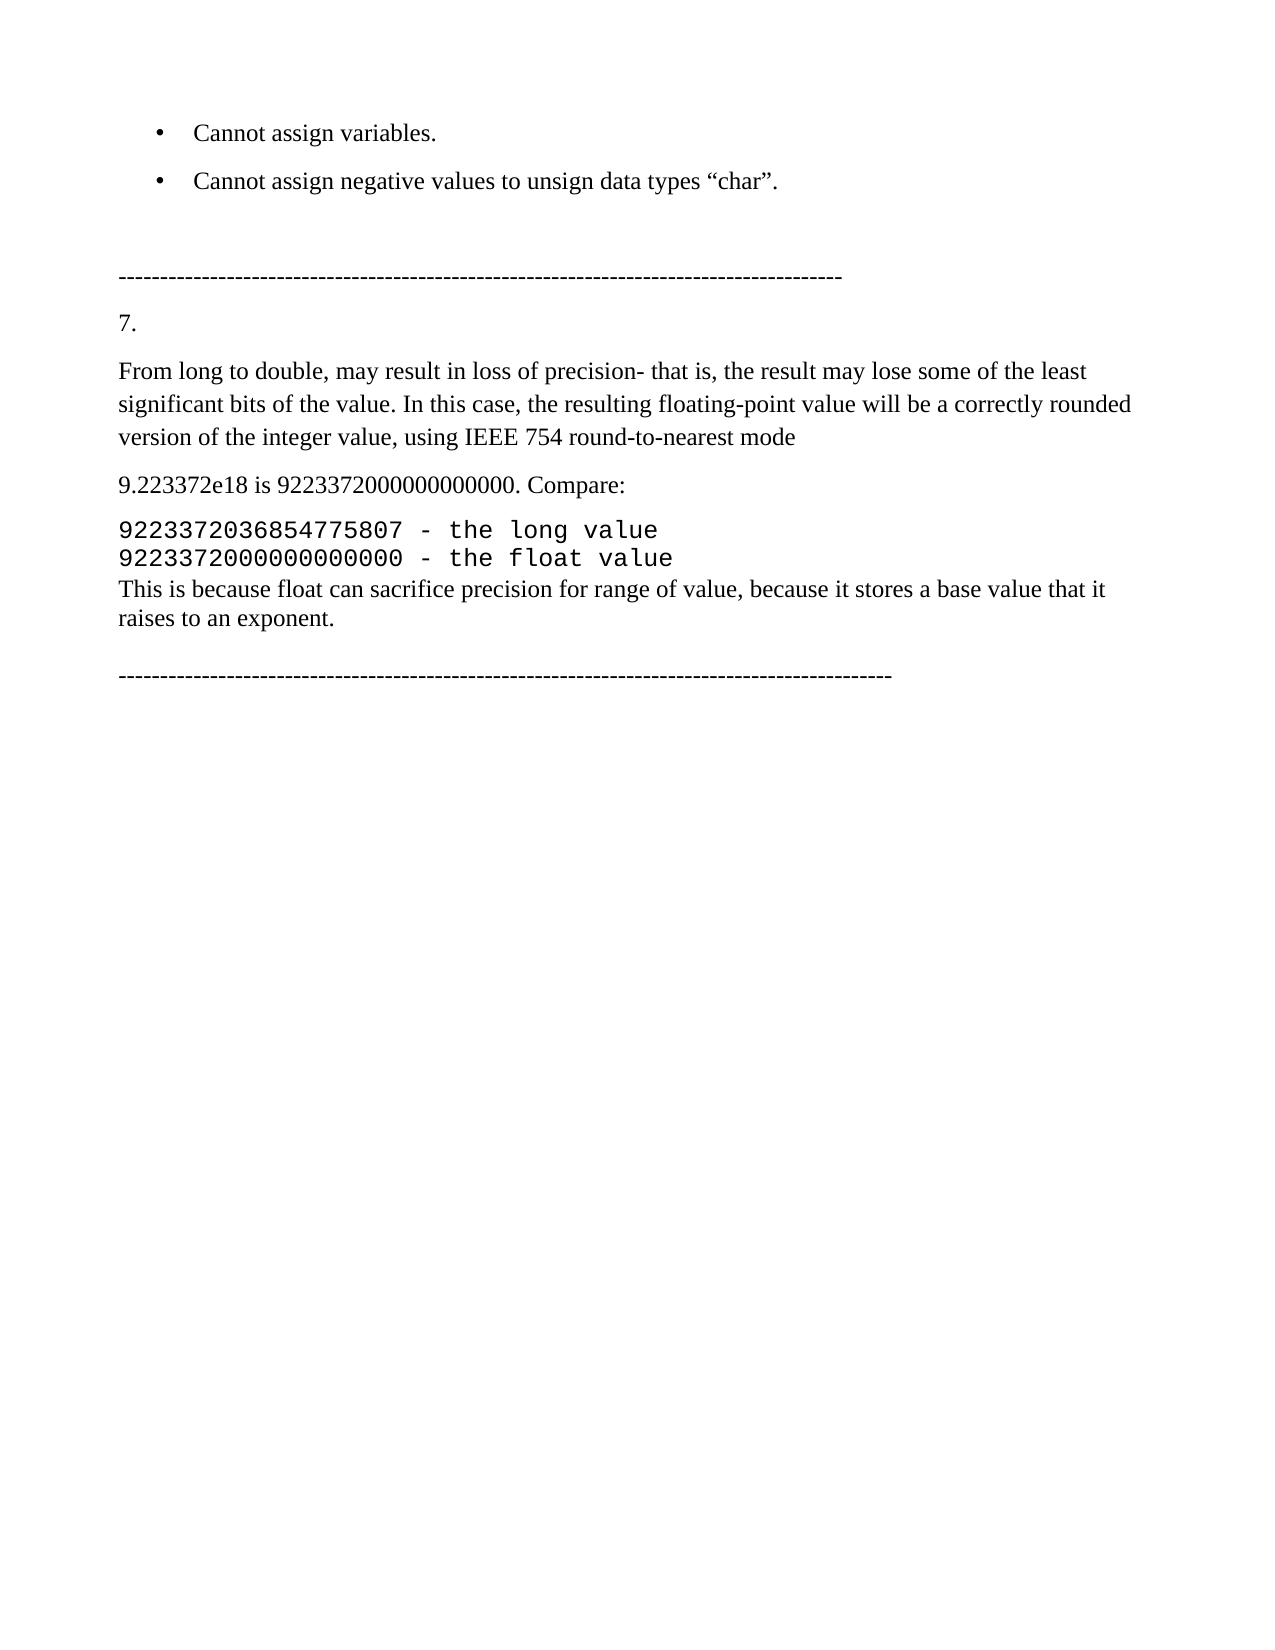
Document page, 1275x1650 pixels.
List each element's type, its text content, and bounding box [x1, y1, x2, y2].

list Cannot assign variables. [156, 118, 1157, 147]
text 7. [118, 308, 1157, 337]
text 9223372000000000000 - the float value [118, 546, 1157, 574]
text This is because float can sacrifice precision for range of value, because it stores a base value that it raises to an exponent. [118, 574, 1157, 632]
list Cannot assign negative values to unsign data types “char”. [156, 166, 1157, 194]
text --------------------------------------------------------------------------------------------- [118, 660, 1157, 689]
text --------------------------------------------------------------------------------------- [118, 261, 1157, 290]
text 9.223372e18 is 9223372000000000000. Compare: [118, 470, 1157, 498]
text 9223372036854775807 - the long value [118, 517, 1157, 546]
text From long to double, may result in loss of precision- that is, the result may lose some of the least significant bits of the value. In this case, the resulting floating-point value will be a correctly rounded version of the integer value, using IEEE 754 round-to-nearest mode [118, 356, 1157, 451]
